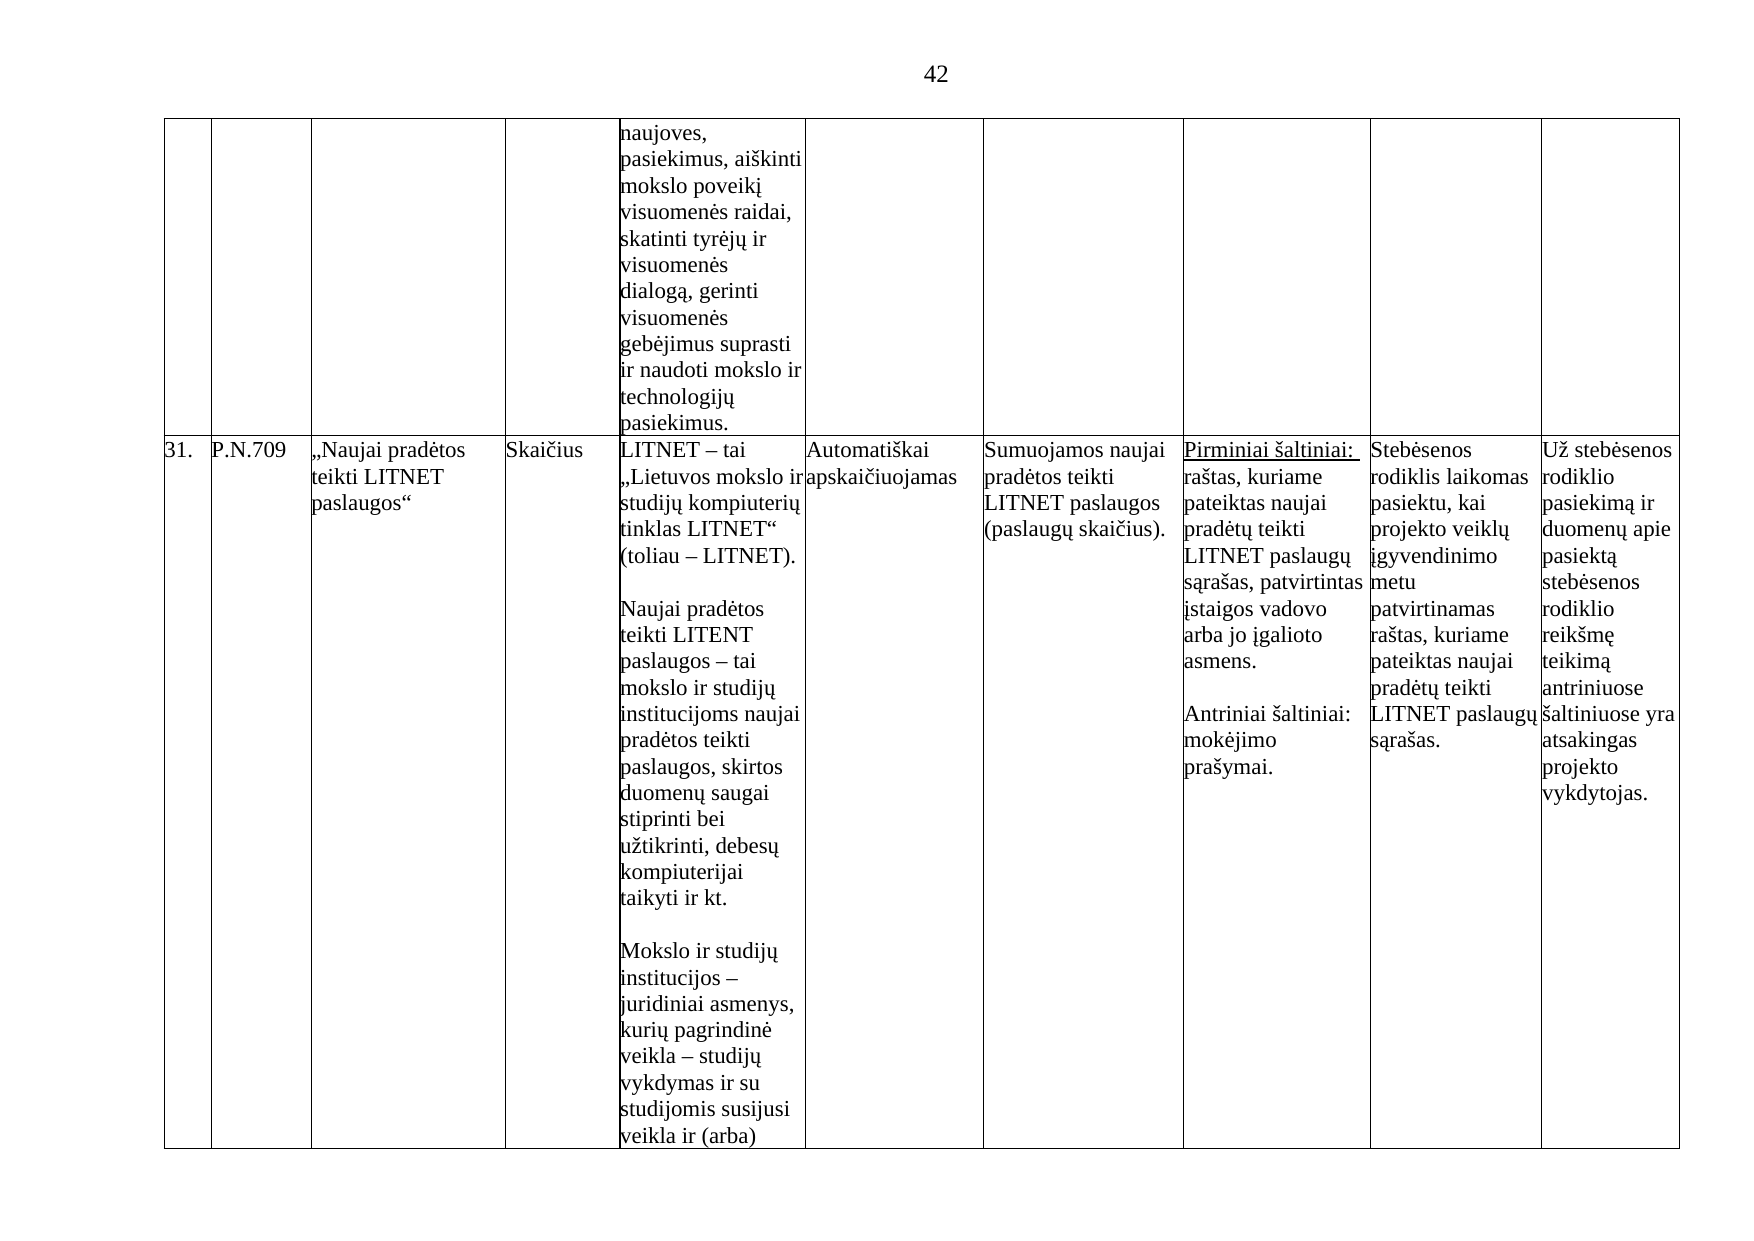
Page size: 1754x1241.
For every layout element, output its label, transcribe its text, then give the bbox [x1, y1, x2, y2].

table_cell [1371, 119, 1541, 435]
table_cell [1184, 119, 1370, 435]
table_cell [806, 119, 983, 435]
table_cell [212, 119, 311, 435]
table_cell LITNET – tai „Lietuvos mokslo ir studijų kompiuterių tinklas LITNET“ (toliau – LITNET). Naujai pradėtos teikti LITENT paslaugos – tai mokslo ir studijų institucijoms naujai pradėtos teikti paslaugos, skirtos duomenų saugai stiprinti bei užtikrinti, debesų kompiuterijai taikyti ir kt. Mokslo ir studijų institucijos – juridiniai asmenys, kurių pagrindinė veikla – studijų vykdymas ir su studijomis susijusi veikla ir (arba) [621, 436, 805, 1148]
table_cell [984, 119, 1183, 435]
table_cell [506, 119, 619, 435]
table_cell Pirminiai šaltiniai: raštas, kuriame pateiktas naujai pradėtų teikti LITNET paslaugų sąrašas, patvirtintas įstaigos vadovo arba jo įgalioto asmens. Antriniai šaltiniai: mokėjimo prašymai. [1184, 436, 1370, 1148]
table_cell [1542, 119, 1679, 435]
table_cell [165, 119, 211, 435]
table_cell naujoves, pasiekimus, aiškinti mokslo poveikį visuomenės raidai, skatinti tyrėjų ir visuomenės dialogą, gerinti visuomenės gebėjimus suprasti ir naudoti mokslo ir technologijų pasiekimus. [621, 119, 805, 435]
table_cell [312, 119, 505, 435]
table_cell Automatiškai apskaičiuojamas [806, 436, 983, 1148]
table_cell Stebėsenos rodiklis laikomas pasiektu, kai projekto veiklų įgyvendinimo metu patvirtinamas raštas, kuriame pateiktas naujai pradėtų teikti LITNET paslaugų sąrašas. [1371, 436, 1541, 1148]
table_cell „Naujai pradėtos teikti LITNET paslaugos“ [312, 436, 505, 1148]
table_cell Skaičius [506, 436, 619, 1148]
table_cell Už stebėsenos rodiklio pasiekimą ir duomenų apie pasiektą stebėsenos rodiklio reikšmę teikimą antriniuose šaltiniuose yra atsakingas projekto vykdytojas. [1542, 436, 1679, 1148]
table_cell P.N.709 [212, 436, 311, 1148]
table_cell 31. [165, 436, 211, 1148]
table_cell Sumuojamos naujai pradėtos teikti LITNET paslaugos (paslaugų skaičius). [984, 436, 1183, 1148]
